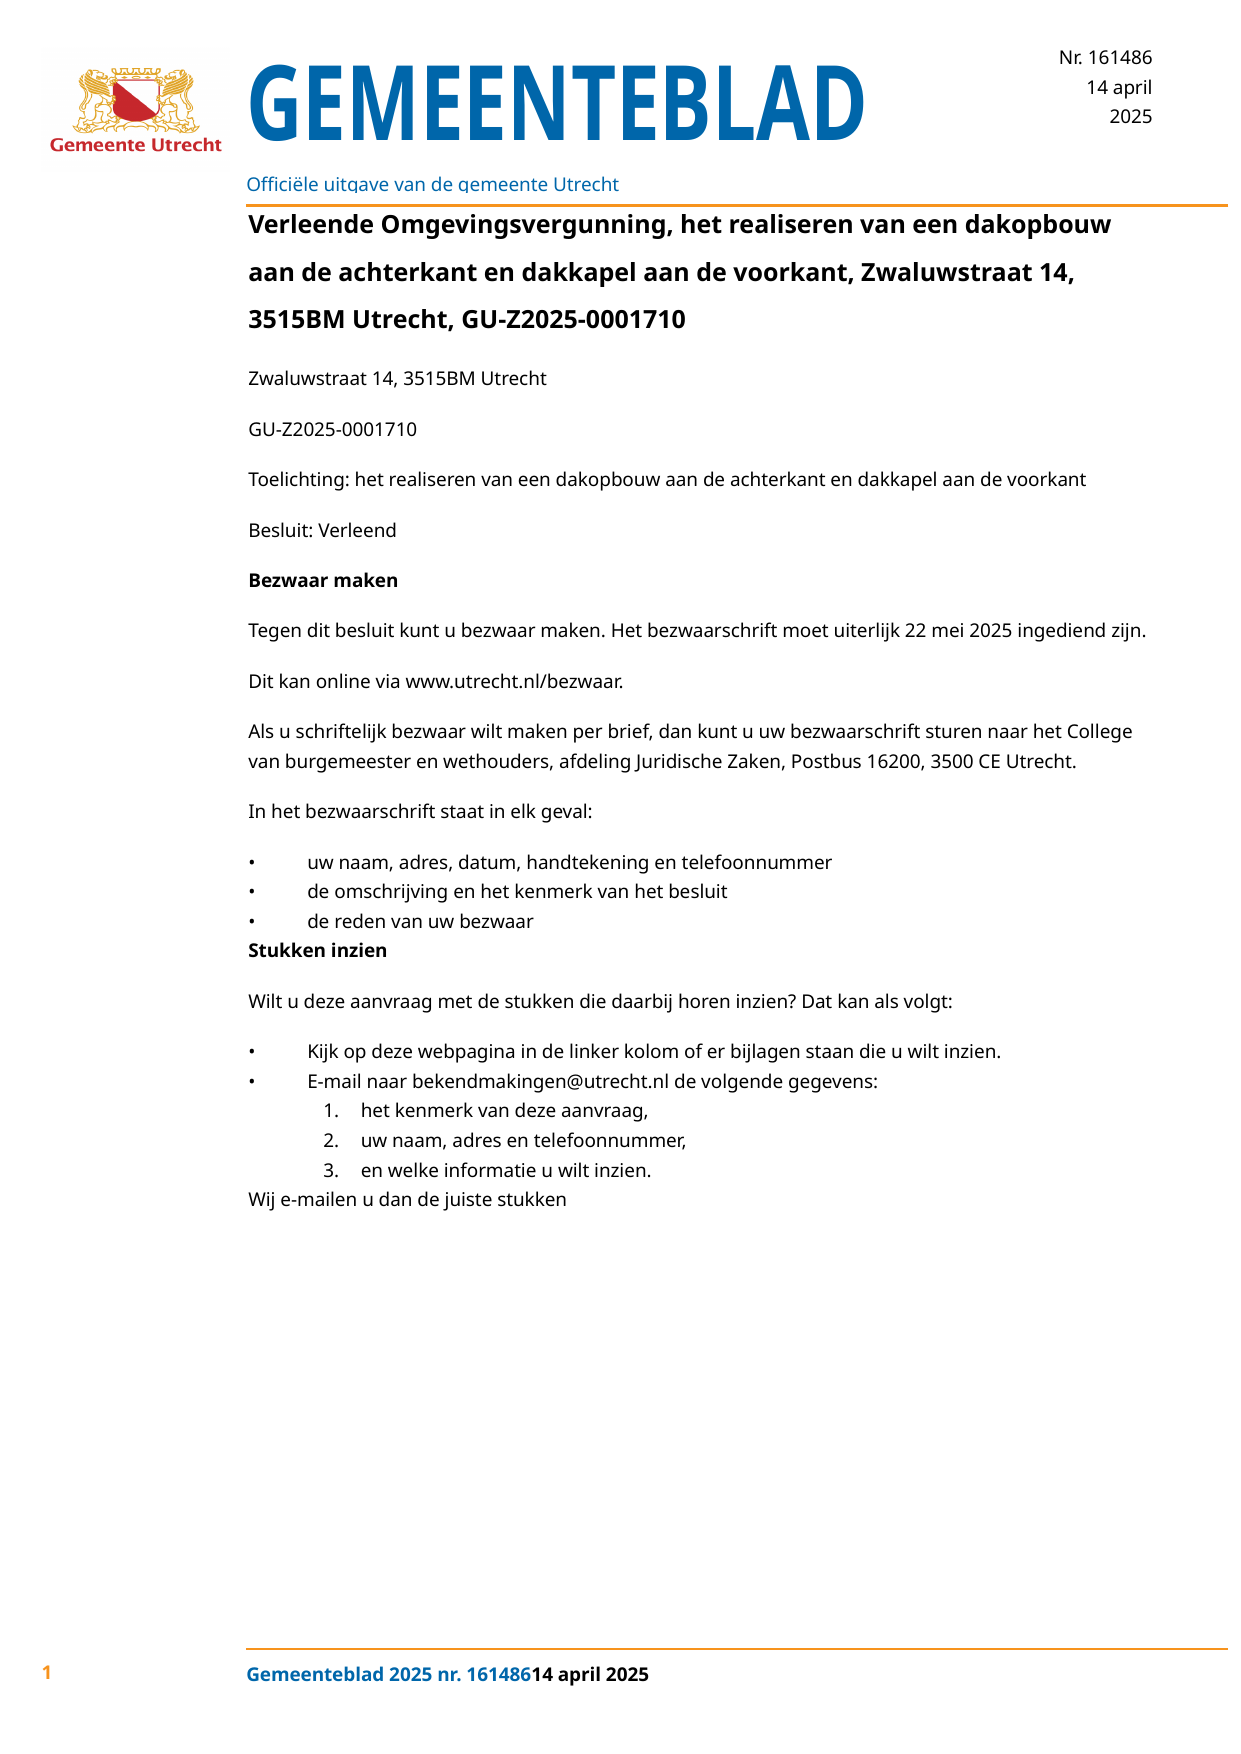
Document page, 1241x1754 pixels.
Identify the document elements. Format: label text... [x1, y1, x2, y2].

picture [41, 47, 231, 172]
list E-mail naar bekendmakingen@utrecht.nl de volgende gegevens: [248, 1068, 1152, 1094]
list Kijk op deze webpagina in de linker kolom of er bijlagen staan die u wilt inzien. [248, 1038, 1152, 1064]
text Tegen dit besluit kunt u bezwaar maken. Het bezwaarschrift moet uiterlijk 22 mei 2025 ingediend zijn. [248, 618, 1152, 643]
text Wij e-mailen u dan de juiste stukken [248, 1186, 1152, 1212]
text Stukken inzien [248, 938, 1152, 963]
text Bezwaar maken [248, 567, 1152, 593]
list uw naam, adres, datum, handtekening en telefoonnummer [248, 849, 1152, 874]
text In het bezwaarschrift staat in elk geval: [248, 798, 1152, 824]
text GU-Z2025-0001710 [248, 416, 1152, 442]
text Toelichting: het realiseren van een dakopbouw aan de achterkant en dakkapel aan de voorkant [248, 466, 1152, 492]
text Zwaluwstraat 14, 3515BM Utrecht [248, 366, 1152, 391]
text Dit kan online via www.utrecht.nl/bezwaar. [248, 668, 1152, 694]
text Wilt u deze aanvraag met de stukken die daarbij horen inzien? Dat kan als volgt: [248, 988, 1152, 1014]
text Besluit: Verleend [248, 517, 1152, 542]
text Als u schriftelijk bezwaar wilt maken per brief, dan kunt u uw bezwaarschrift sturen naar het College van burgemeester en wethouders, afdeling Juridische Zaken, Postbus 16200, 3500 CE Utrecht. [248, 718, 1152, 774]
text Verleende Omgevingsvergunning, het realiseren van een dakopbouw aan de achterkant en dakkapel aan de voorkant, Zwaluwstraat 14, 3515BM Utrecht, GU-Z2025-0001710 [248, 207, 1152, 336]
list uw naam, adres en telefoonnummer, [323, 1127, 1152, 1153]
list het kenmerk van deze aanvraag, [323, 1098, 1152, 1123]
list en welke informatie u wilt inzien. [323, 1157, 1152, 1182]
list de omschrijving en het kenmerk van het besluit [248, 878, 1152, 904]
list de reden van uw bezwaar [248, 908, 1152, 934]
